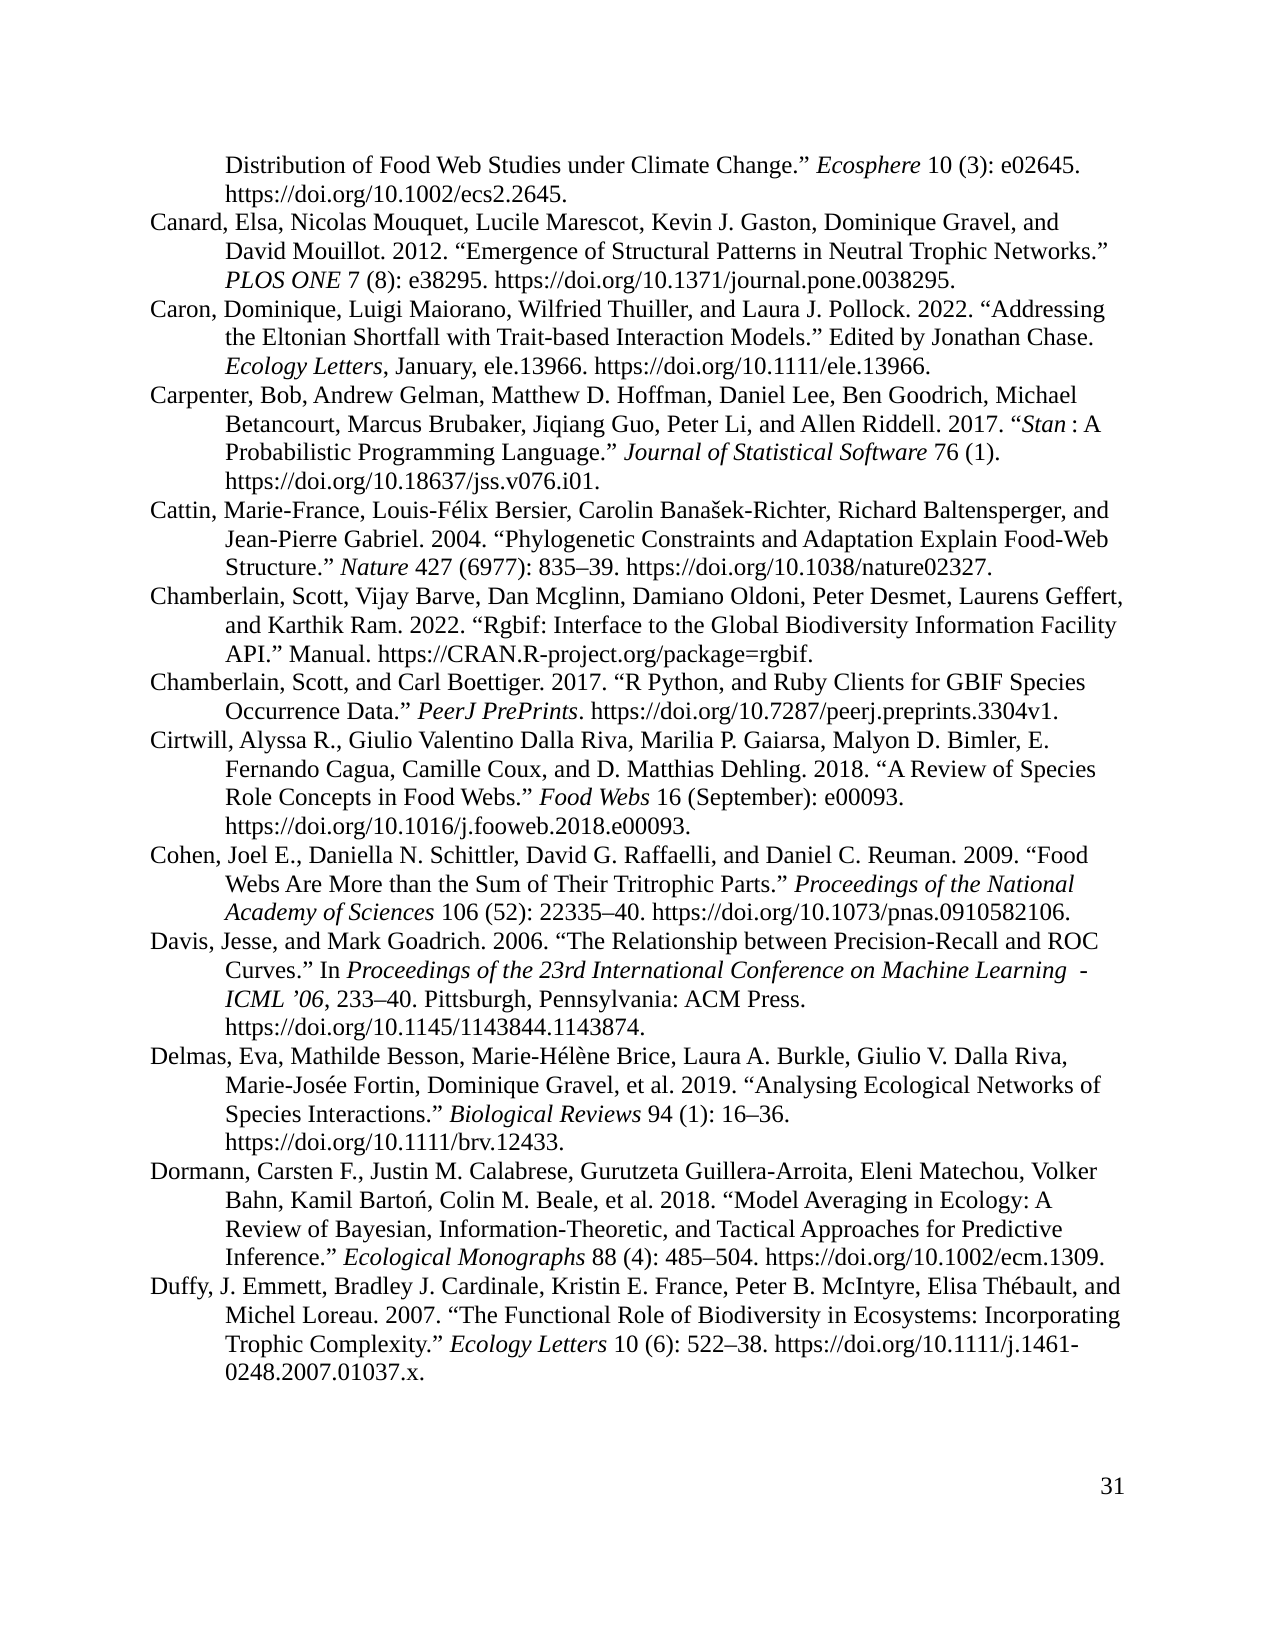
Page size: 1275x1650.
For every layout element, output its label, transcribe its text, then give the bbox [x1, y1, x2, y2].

text Chamberlain, Scott, Vijay Barve, Dan Mcglinn, Damiano Oldoni, Peter Desmet, Laurens Geffert, and Karthik Ram. 2022. “Rgbif: Interface to the Global Biodiversity Information Facility API.” Manual. https://CRAN.R-project.org/package=rgbif. [150, 581, 1125, 667]
text Cattin, Marie-France, Louis-Félix Bersier, Carolin Banašek-Richter, Richard Baltensperger, and Jean-Pierre Gabriel. 2004. “Phylogenetic Constraints and Adaptation Explain Food-Web Structure.” Nature 427 (6977): 835–39. https://doi.org/10.1038/nature02327. [150, 495, 1125, 581]
text Caron, Dominique, Luigi Maiorano, Wilfried Thuiller, and Laura J. Pollock. 2022. “Addressing the Eltonian Shortfall with Trait‐based Interaction Models.” Edited by Jonathan Chase. Ecology Letters, January, ele.13966. https://doi.org/10.1111/ele.13966. [150, 294, 1125, 380]
text Davis, Jesse, and Mark Goadrich. 2006. “The Relationship between Precision-Recall and ROC Curves.” In Proceedings of the 23rd International Conference on Machine Learning - ICML ’06, 233–40. Pittsburgh, Pennsylvania: ACM Press. https://doi.org/10.1145/1143844.1143874. [150, 926, 1125, 1041]
text Duffy, J. Emmett, Bradley J. Cardinale, Kristin E. France, Peter B. McIntyre, Elisa Thébault, and Michel Loreau. 2007. “The Functional Role of Biodiversity in Ecosystems: Incorporating Trophic Complexity.” Ecology Letters 10 (6): 522–38. https://doi.org/10.1111/j.1461-0248.2007.01037.x. [150, 1271, 1125, 1386]
text Dormann, Carsten F., Justin M. Calabrese, Gurutzeta Guillera-Arroita, Eleni Matechou, Volker Bahn, Kamil Bartoń, Colin M. Beale, et al. 2018. “Model Averaging in Ecology: A Review of Bayesian, Information-Theoretic, and Tactical Approaches for Predictive Inference.” Ecological Monographs 88 (4): 485–504. https://doi.org/10.1002/ecm.1309. [150, 1156, 1125, 1271]
text Delmas, Eva, Mathilde Besson, Marie-Hélène Brice, Laura A. Burkle, Giulio V. Dalla Riva, Marie-Josée Fortin, Dominique Gravel, et al. 2019. “Analysing Ecological Networks of Species Interactions.” Biological Reviews 94 (1): 16–36. https://doi.org/10.1111/brv.12433. [150, 1041, 1125, 1156]
text Chamberlain, Scott, and Carl Boettiger. 2017. “R Python, and Ruby Clients for GBIF Species Occurrence Data.” PeerJ PrePrints. https://doi.org/10.7287/peerj.preprints.3304v1. [150, 667, 1125, 725]
text Carpenter, Bob, Andrew Gelman, Matthew D. Hoffman, Daniel Lee, Ben Goodrich, Michael Betancourt, Marcus Brubaker, Jiqiang Guo, Peter Li, and Allen Riddell. 2017. “Stan : A Probabilistic Programming Language.” Journal of Statistical Software 76 (1). https://doi.org/10.18637/jss.v076.i01. [150, 380, 1125, 495]
text Cirtwill, Alyssa R., Giulio Valentino Dalla Riva, Marilia P. Gaiarsa, Malyon D. Bimler, E. Fernando Cagua, Camille Coux, and D. Matthias Dehling. 2018. “A Review of Species Role Concepts in Food Webs.” Food Webs 16 (September): e00093. https://doi.org/10.1016/j.fooweb.2018.e00093. [150, 725, 1125, 840]
text Cohen, Joel E., Daniella N. Schittler, David G. Raffaelli, and Daniel C. Reuman. 2009. “Food Webs Are More than the Sum of Their Tritrophic Parts.” Proceedings of the National Academy of Sciences 106 (52): 22335–40. https://doi.org/10.1073/pnas.0910582106. [150, 840, 1125, 926]
text Canard, Elsa, Nicolas Mouquet, Lucile Marescot, Kevin J. Gaston, Dominique Gravel, and David Mouillot. 2012. “Emergence of Structural Patterns in Neutral Trophic Networks.” PLOS ONE 7 (8): e38295. https://doi.org/10.1371/journal.pone.0038295. [150, 207, 1125, 294]
text Distribution of Food Web Studies under Climate Change.” Ecosphere 10 (3): e02645. https://doi.org/10.1002/ecs2.2645. [150, 150, 1125, 207]
